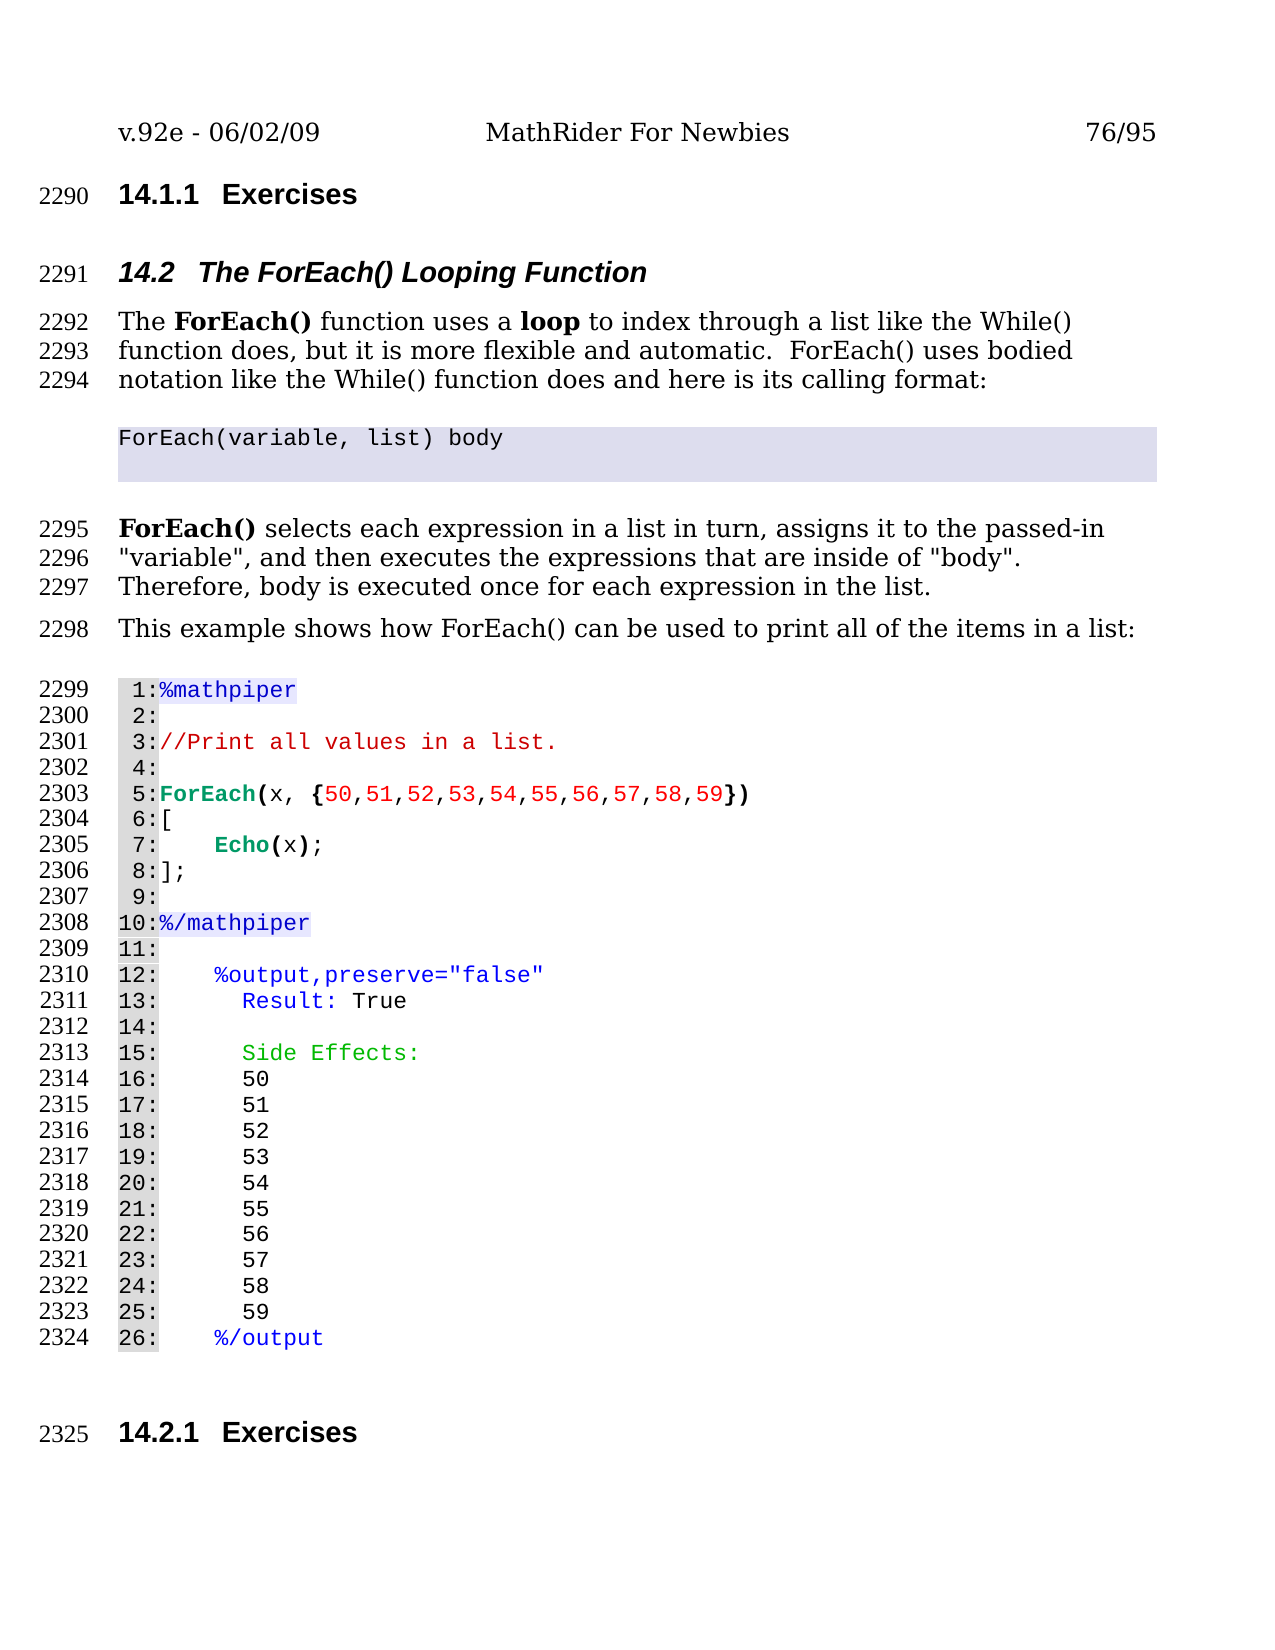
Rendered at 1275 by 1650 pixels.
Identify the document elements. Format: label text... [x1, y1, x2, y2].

text 7: Echo(x); [118, 834, 1157, 860]
text 25: 59 [118, 1301, 1157, 1327]
text 23: 57 [118, 1249, 1157, 1275]
subtitle Exercises [118, 177, 1157, 210]
text 13: Result: True [118, 989, 1157, 1015]
text 9: [118, 886, 1157, 912]
text ForEach() selects each expression in a list in turn, assigns it to the passed-in "variable", and then executes the expressions that are inside of "body". Therefore, body is executed once for each expression in the list. [118, 514, 1157, 602]
text 5:ForEach(x, {50,51,52,53,54,55,56,57,58,59}) [118, 782, 1157, 808]
text This example shows how ForEach() can be used to print all of the items in a list: [118, 614, 1157, 643]
text 17: 51 [118, 1093, 1157, 1119]
table_header ForEach(variable, list) body [118, 427, 1157, 482]
text 21: 55 [118, 1197, 1157, 1223]
text 24: 58 [118, 1275, 1157, 1301]
text 18: 52 [118, 1119, 1157, 1145]
text 8:]; [118, 860, 1157, 886]
text 20: 54 [118, 1171, 1157, 1197]
text 6:[ [118, 808, 1157, 834]
text 16: 50 [118, 1067, 1157, 1093]
text 19: 53 [118, 1145, 1157, 1171]
text 22: 56 [118, 1223, 1157, 1249]
text 26: %/output [118, 1327, 1157, 1352]
subtitle The ForEach() Looping Function [118, 255, 1157, 289]
text 14: [118, 1015, 1157, 1041]
text 3://Print all values in a list. [118, 730, 1157, 756]
text 4: [118, 756, 1157, 782]
text The ForEach() function uses a loop to index through a list like the While() function does, but it is more flexible and automatic. ForEach() uses bodied notation like the While() function does and here is its calling format: [118, 307, 1157, 394]
text 11: [118, 937, 1157, 963]
text 15: Side Effects: [118, 1041, 1157, 1067]
text 1:%mathpiper [118, 678, 1157, 704]
text 10:%/mathpiper [118, 912, 1157, 937]
text 2: [118, 704, 1157, 730]
subtitle Exercises [118, 1415, 1157, 1448]
text 12: %output,preserve="false" [118, 963, 1157, 989]
